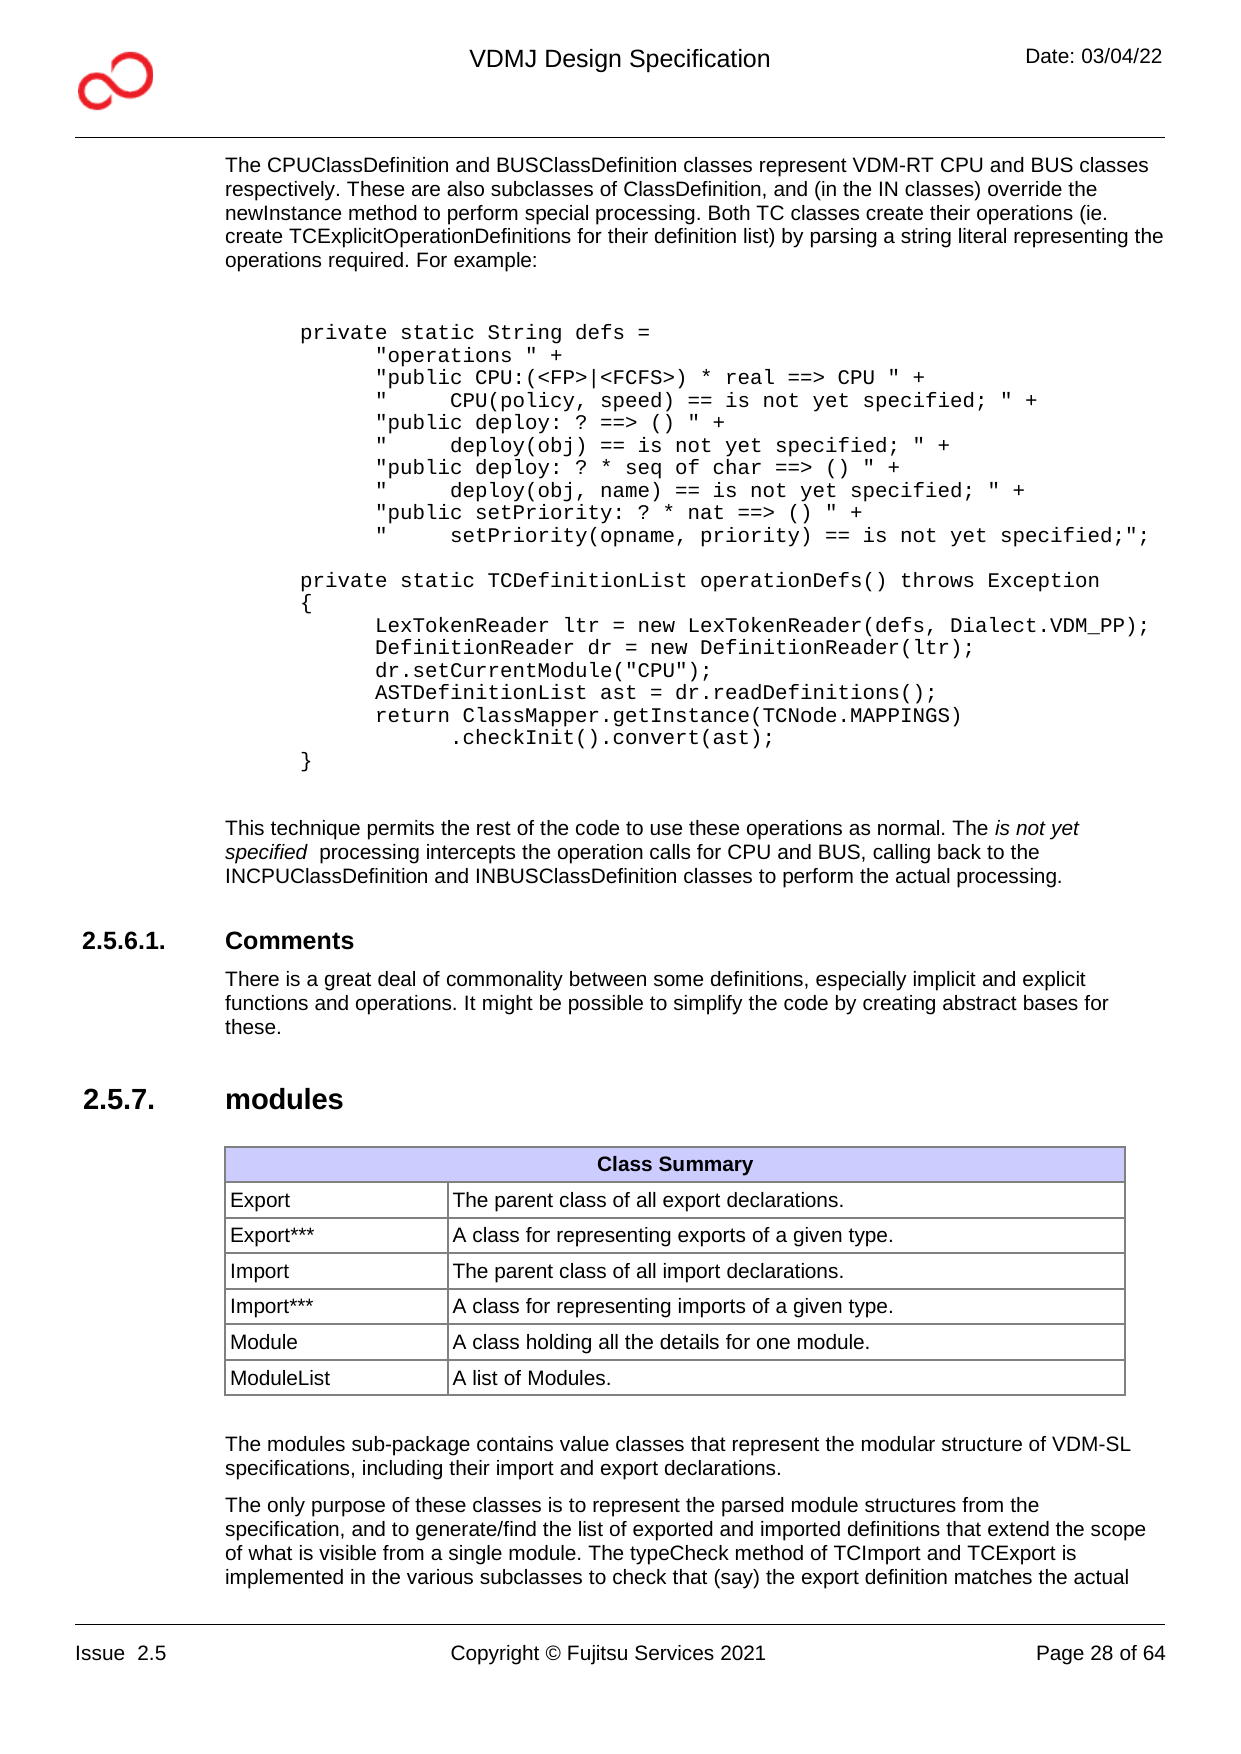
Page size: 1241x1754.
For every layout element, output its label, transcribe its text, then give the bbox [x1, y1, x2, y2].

table_cell A class for representing imports of a given type. [449, 1290, 1124, 1323]
table_cell Import*** [226, 1290, 447, 1323]
text "public CPU:(<FP>|<FCFS>) * real ==> CPU " + [225, 367, 1165, 389]
text The only purpose of these classes is to represent the parsed module structures from the specification, and to generate/find the list of exported and imported definitions that extend the scope of what is visible from a single module. The typeCheck method of TCImport and TCExport is implemented in the various subclasses to check that (say) the export definition matches the actual [225, 1493, 1165, 1589]
text "public setPriority: ? * nat ==> () " + [225, 502, 1165, 524]
text "operations " + [225, 344, 1165, 367]
text ASTDefinitionList ast = dr.readDefinitions(); [225, 682, 1165, 704]
table_cell The parent class of all export declarations. [449, 1183, 1124, 1217]
text return ClassMapper.getInstance(TCNode.MAPPINGS) [225, 704, 1165, 727]
text .checkInit().convert(ast); [225, 727, 1165, 749]
subtitle modules [75, 1082, 1165, 1116]
text " deploy(obj) == is not yet specified; " + [225, 434, 1165, 457]
text private static String defs = [225, 322, 1165, 344]
text DefinitionReader dr = new DefinitionReader(ltr); [225, 637, 1165, 659]
text This technique permits the rest of the code to use these operations as normal. The is not yet specified processing intercepts the operation calls for CPU and BUS, calling back to the INCPUClassDefinition and INBUSClassDefinition classes to perform the actual processing. [225, 817, 1165, 888]
text private static TCDefinitionList operationDefs() throws Exception [225, 569, 1165, 592]
table_cell A list of Modules. [449, 1361, 1124, 1394]
text "public deploy: ? ==> () " + [225, 412, 1165, 434]
text dr.setCurrentModule("CPU"); [225, 659, 1165, 682]
text { [225, 592, 1165, 614]
text The modules sub-package contains value classes that represent the modular structure of VDM-SL specifications, including their import and export declarations. [225, 1433, 1165, 1481]
text } [225, 749, 1165, 772]
text " deploy(obj, name) == is not yet specified; " + [225, 479, 1165, 502]
table_cell ModuleList [226, 1361, 447, 1394]
table_header Class Summary [226, 1148, 1124, 1181]
table_cell Export [226, 1183, 447, 1217]
text There is a great deal of commonality between some definitions, especially implicit and explicit functions and operations. It might be possible to simplify the code by creating abstract bases for these. [225, 968, 1165, 1039]
text " CPU(policy, speed) == is not yet specified; " + [225, 389, 1165, 412]
table_cell A class for representing exports of a given type. [449, 1219, 1124, 1252]
text LexTokenReader ltr = new LexTokenReader(defs, Dialect.VDM_PP); [225, 614, 1165, 637]
table_cell The parent class of all import declarations. [449, 1254, 1124, 1288]
table_cell Export*** [226, 1219, 447, 1252]
table_cell Module [226, 1325, 447, 1359]
picture [78, 44, 153, 120]
text The CPUClassDefinition and BUSClassDefinition classes represent VDM-RT CPU and BUS classes respectively. These are also subclasses of ClassDefinition, and (in the IN classes) override the newInstance method to perform special processing. Both TC classes create their operations (ie. create TCExplicitOperationDefinitions for their definition list) by parsing a string literal representing the operations required. For example: [225, 153, 1165, 273]
text " setPriority(opname, priority) == is not yet specified;"; [225, 524, 1165, 547]
table_cell Import [226, 1254, 447, 1288]
table_cell A class holding all the details for one module. [449, 1325, 1124, 1359]
text "public deploy: ? * seq of char ==> () " + [225, 457, 1165, 479]
subtitle Comments [75, 926, 1165, 955]
